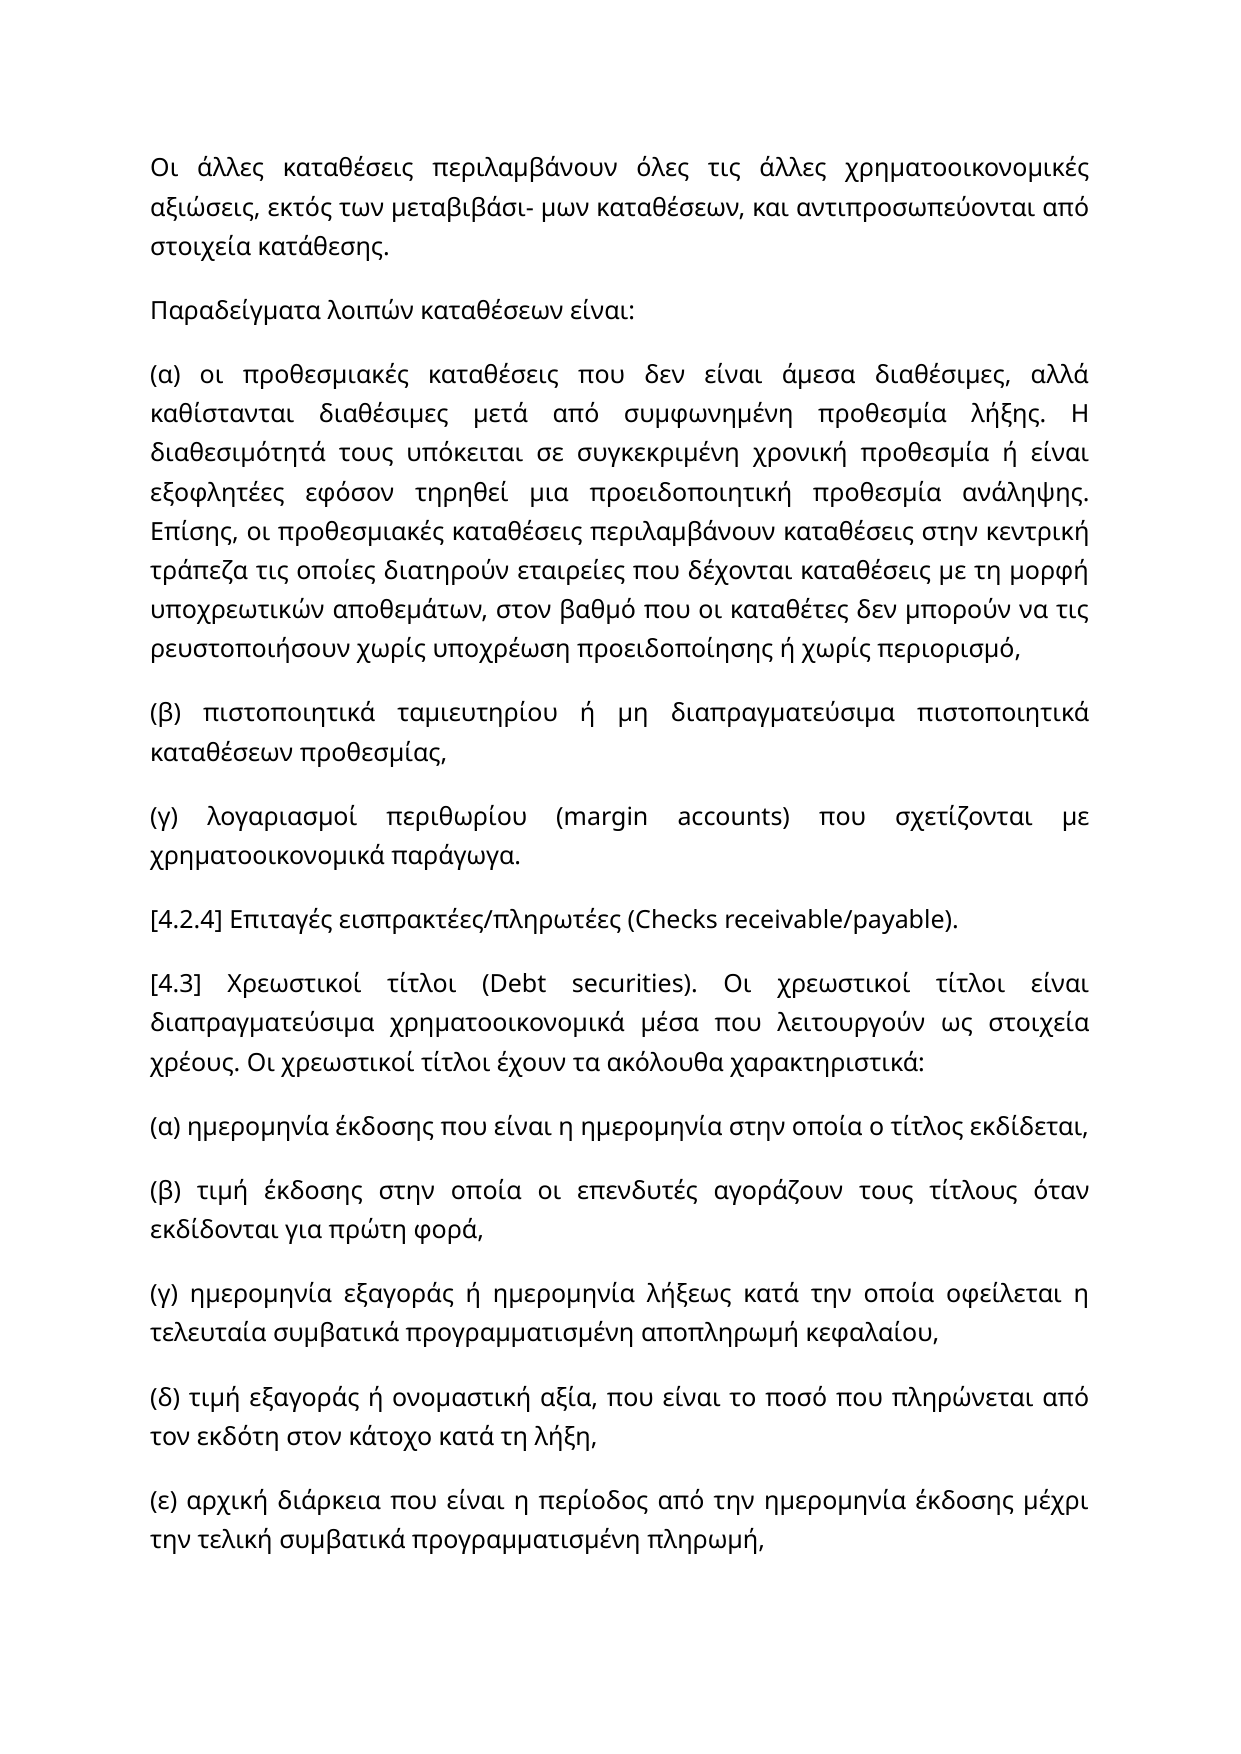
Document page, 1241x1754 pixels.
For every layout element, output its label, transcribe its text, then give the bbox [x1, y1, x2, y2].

text (δ) τιμή εξαγοράς ή ονομαστική αξία, που είναι το ποσό που πληρώνεται από τον εκδότη στον κάτοχο κατά τη λήξη, [150, 1379, 1090, 1452]
text [4.2.4] Επιταγές εισπρακτέες/πληρωτέες (Checks receivable/payable). [150, 902, 1090, 936]
text [4.3] Χρεωστικοί τίτλοι (Debt securities). Οι χρεωστικοί τίτλοι είναι διαπραγματεύσιμα χρηματοοικονομικά μέσα που λειτουργούν ως στοιχεία χρέους. Οι χρεωστικοί τίτλοι έχουν τα ακόλουθα χαρακτηριστικά: [150, 966, 1090, 1078]
text (γ) ημερομηνία εξαγοράς ή ημερομηνία λήξεως κατά την οποία οφείλεται η τελευταία συμβατικά προγραμματισμένη αποπληρωμή κεφαλαίου, [150, 1276, 1090, 1349]
text (γ) λογαριασμοί περιθωρίου (margin accounts) που σχετίζονται με χρηματοοικονομικά παράγωγα. [150, 798, 1090, 872]
text (α) οι προθεσμιακές καταθέσεις που δεν είναι άμεσα διαθέσιμες, αλλά καθίστανται διαθέσιμες μετά από συμφωνημένη προθεσμία λήξης. Η διαθεσιμότητά τους υπόκειται σε συγκεκριμένη χρονική προθεσμία ή είναι εξοφλητέες εφόσον τηρηθεί μια προειδοποιητική προθεσμία ανάληψης. Επίσης, οι προθεσμιακές καταθέσεις περιλαμβάνουν καταθέσεις στην κεντρική τράπεζα τις οποίες διατηρούν εταιρείες που δέχονται καταθέσεις με τη μορφή υποχρεωτικών αποθεμάτων, στον βαθμό που οι καταθέτες δεν μπορούν να τις ρευστοποιήσουν χωρίς υποχρέωση προειδοποίησης ή χωρίς περιορισμό, [150, 357, 1090, 665]
text Οι άλλες καταθέσεις περιλαμβάνουν όλες τις άλλες χρηματοοικονομικές αξιώσεις, εκτός των μεταβιβάσι- μων καταθέσεων, και αντιπροσωπεύονται από στοιχεία κατάθεσης. [150, 150, 1090, 262]
text (ε) αρχική διάρκεια που είναι η περίοδος από την ημερομηνία έκδοσης μέχρι την τελική συμβατικά προγραμματισμένη πληρωμή, [150, 1482, 1090, 1556]
text (β) τιμή έκδοσης στην οποία οι επενδυτές αγοράζουν τους τίτλους όταν εκδίδονται για πρώτη φορά, [150, 1172, 1090, 1246]
text (β) πιστοποιητικά ταμιευτηρίου ή μη διαπραγματεύσιμα πιστοποιητικά καταθέσεων προθεσμίας, [150, 695, 1090, 768]
text Παραδείγματα λοιπών καταθέσεων είναι: [150, 292, 1090, 327]
text (α) ημερομηνία έκδοσης που είναι η ημερομηνία στην οποία o τίτλος εκδίδεται, [150, 1108, 1090, 1142]
